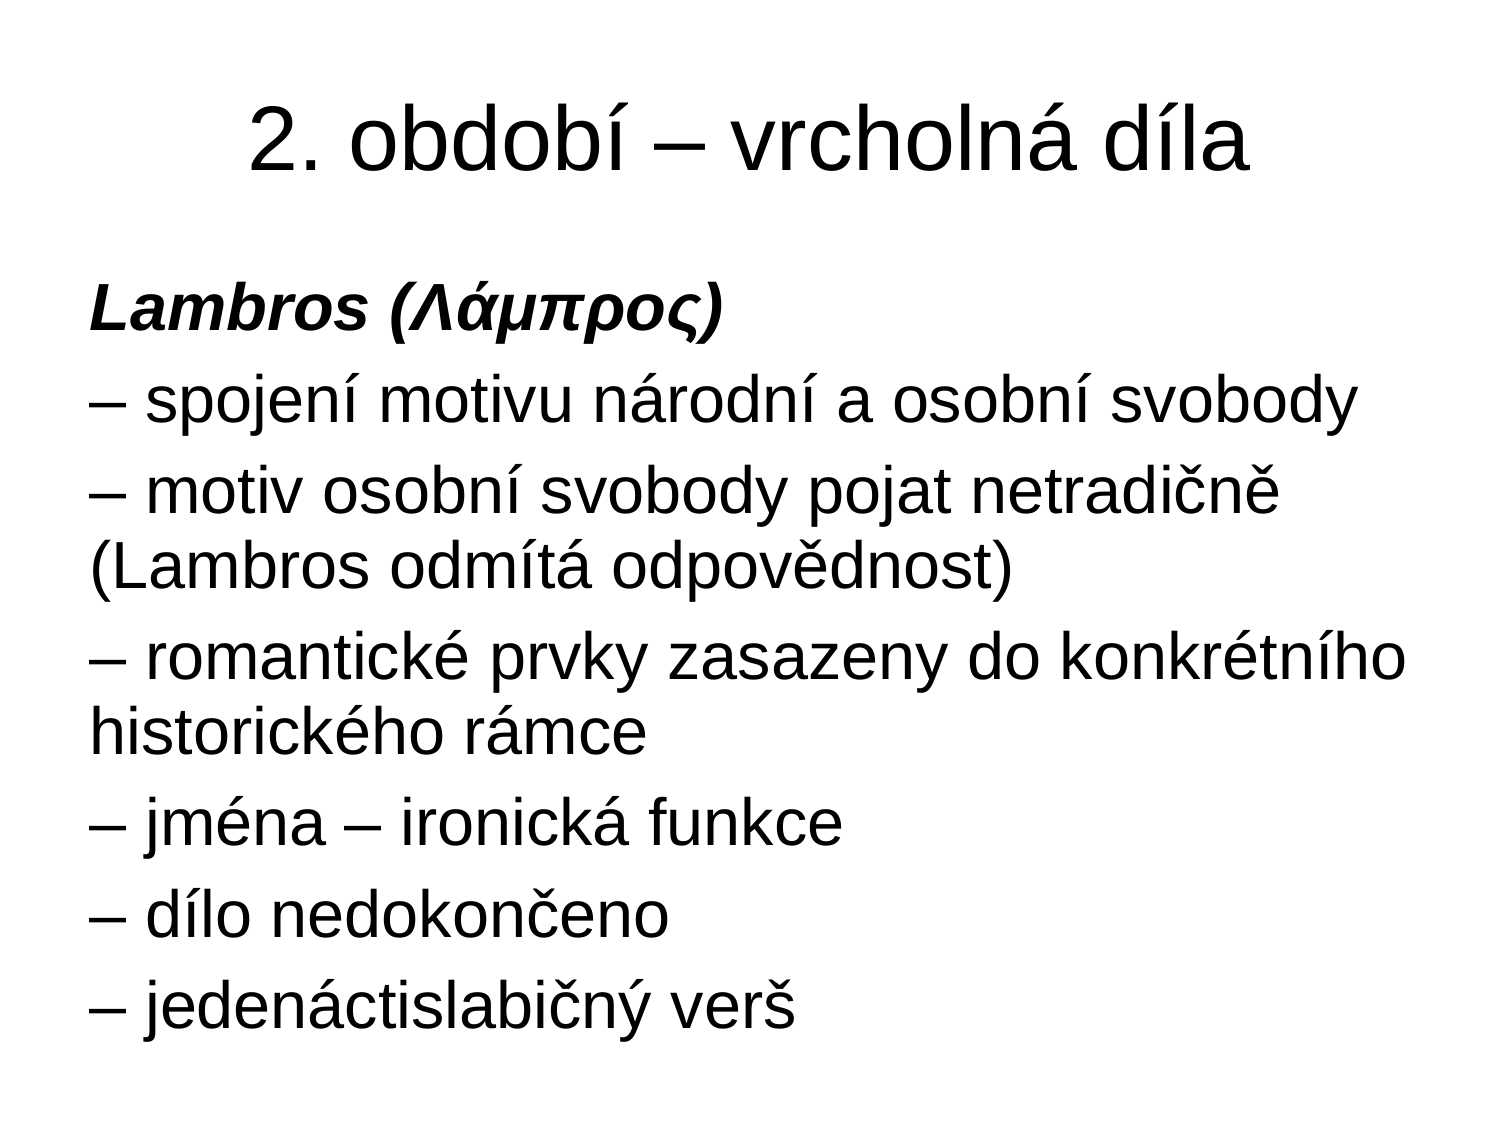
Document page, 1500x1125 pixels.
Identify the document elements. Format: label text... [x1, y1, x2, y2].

title 2. období – vrcholná díla [74, 20, 1425, 257]
list Lambros (Λάμπρος) – spojení motivu národní a osobní svobody – motiv osobní svobody pojat netradičně (Lambros odmítá odpovědnost) – romantické prvky zasazeny do konkrétního historického rámce – jména – ironická funkce – dílo nedokončeno – jedenáctislabičný verš [74, 262, 1425, 1051]
